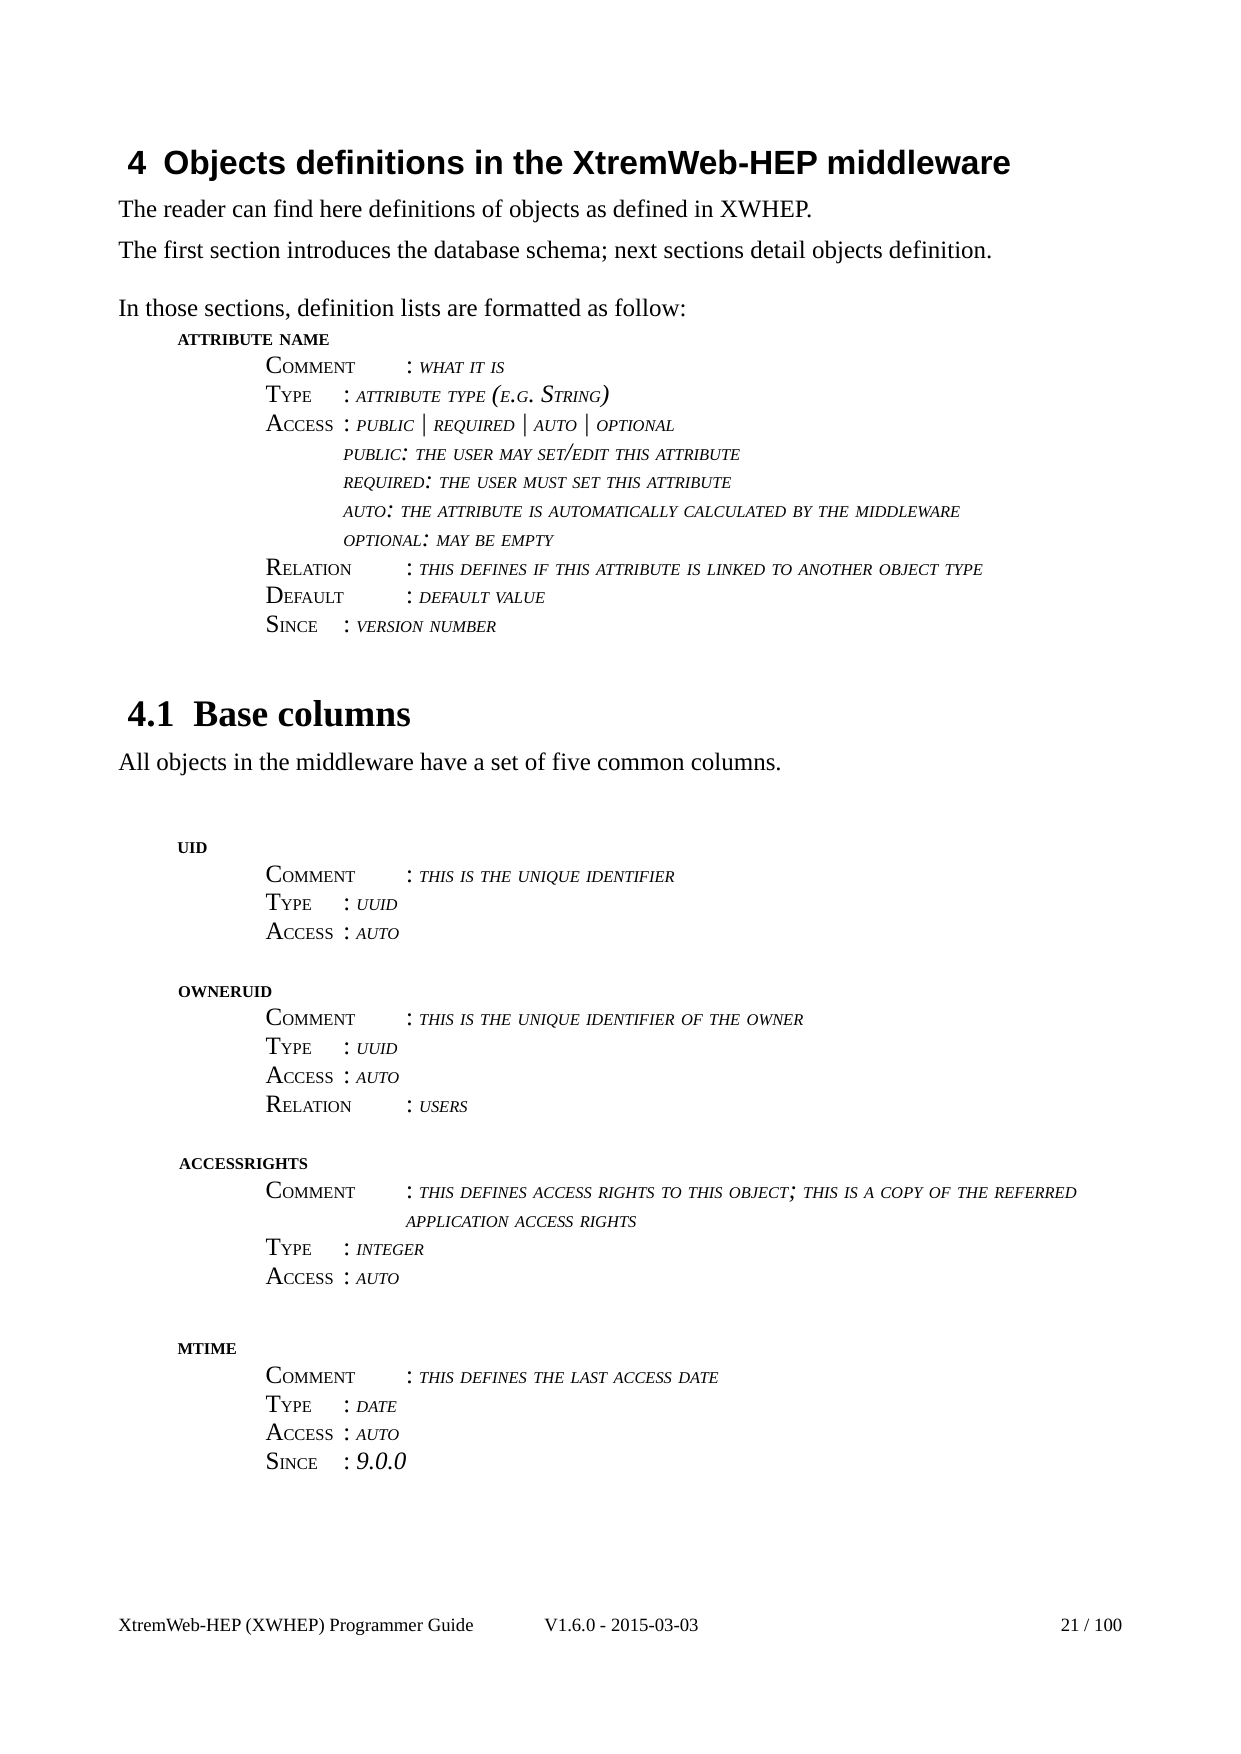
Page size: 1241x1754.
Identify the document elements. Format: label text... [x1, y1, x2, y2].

text mtime [177, 1331, 1122, 1360]
subtitle Objects definitions in the XtremWeb-HEP middleware [118, 143, 1122, 182]
text Type : integer [265, 1232, 1122, 1261]
text Default : default value [265, 581, 1122, 609]
text Access : auto [265, 1417, 1122, 1446]
text Since : version number [265, 609, 1122, 638]
text Type : uuid [265, 1031, 1122, 1060]
text Access : auto [265, 1060, 1122, 1089]
text All objects in the middleware have a set of five common columns. [118, 747, 1122, 776]
text The reader can find here definitions of objects as defined in XWHEP. [118, 194, 1122, 223]
text accessrights [179, 1146, 1122, 1175]
text Access : public | required | auto | optional [265, 408, 1122, 437]
text Type : uuid [265, 887, 1122, 916]
text Access : auto [265, 1261, 1122, 1290]
text owneruid [178, 974, 1122, 1002]
text auto: the attribute is automatically calculated by the middleware [265, 494, 1122, 523]
text Type : date [265, 1389, 1122, 1417]
subtitle Base columns [118, 692, 1122, 735]
text The first section introduces the database schema; next sections detail objects definition. [118, 236, 1122, 264]
text Comment : this defines access rights to this object; this is a copy of the referred application access rights [265, 1175, 1122, 1232]
text Access : auto [265, 916, 1122, 945]
text Comment : this defines the last access date [265, 1360, 1122, 1389]
text Comment : this is the unique identifier [265, 859, 1122, 887]
text Type : attribute type (e.g. String) [265, 379, 1122, 408]
text required: the user must set this attribute [265, 466, 1122, 494]
text uid [118, 830, 1122, 859]
text Comment : what it is [265, 351, 1122, 379]
text In those sections, definition lists are formatted as follow: [118, 293, 1122, 322]
text Relation : users [265, 1089, 1122, 1117]
text attribute name [177, 322, 1122, 351]
text Since : 9.0.0 [265, 1446, 1122, 1475]
text optional: may be empty [265, 523, 1122, 552]
text Relation : this defines if this attribute is linked to another object type [265, 552, 1122, 581]
text public: the user may set/edit this attribute [265, 437, 1122, 466]
text Comment : this is the unique identifier of the owner [265, 1002, 1122, 1031]
